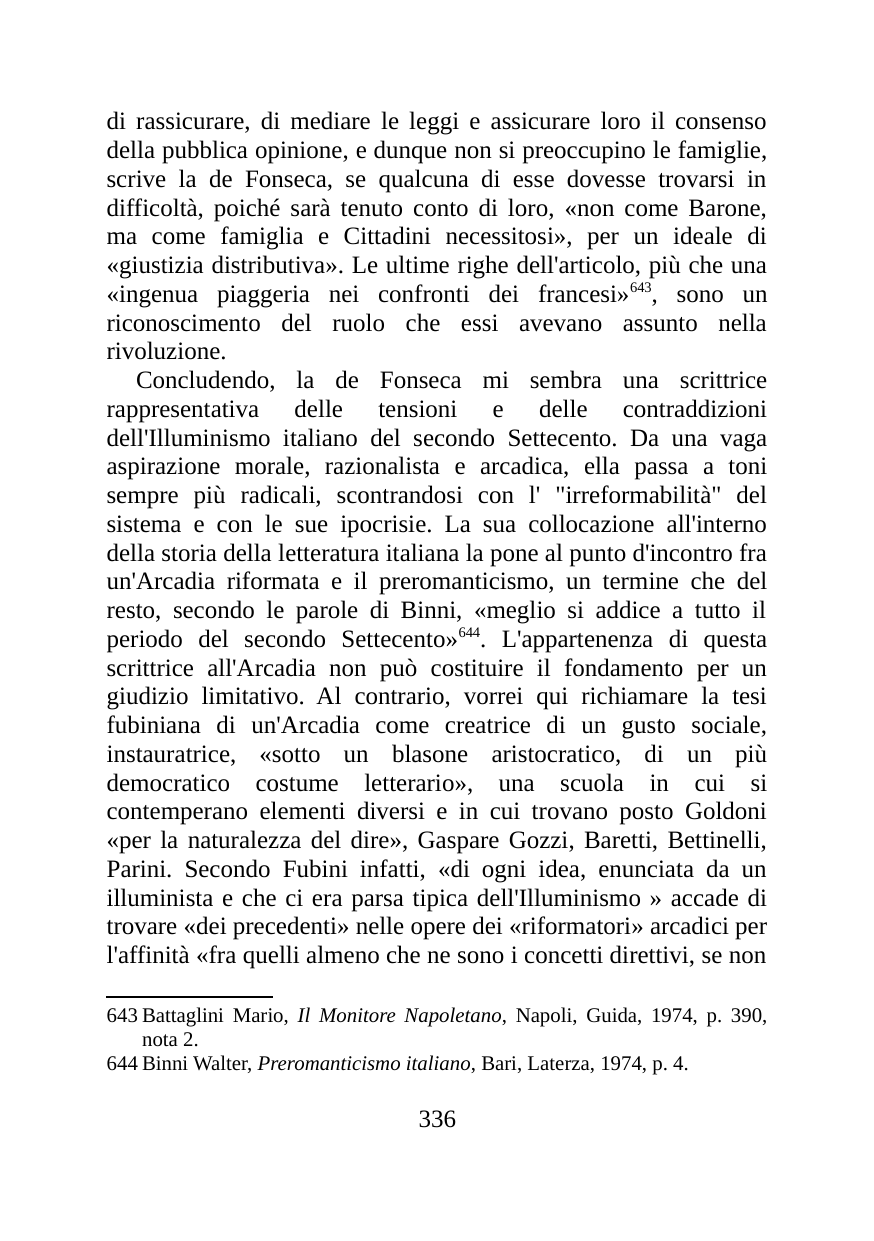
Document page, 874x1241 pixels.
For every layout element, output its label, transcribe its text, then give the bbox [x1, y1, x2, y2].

text Battaglini Mario, Il Monitore Napoletano, Napoli, Guida, 1974, p. 390, nota 2. [106, 1003, 768, 1051]
text Concludendo, la de Fonseca mi sembra una scrittrice rappresentativa delle tensioni e delle contraddizioni dell'Illuminismo italiano del secondo Settecento. Da una vaga aspirazione morale, razionalista e arcadica, ella passa a toni sempre più radicali, scontrandosi con l' "irreformabilità" del sistema e con le sue ipocrisie. La sua collocazione all'interno della storia della letteratura italiana la pone al punto d'incontro fra un'Arcadia riformata e il preromanticismo, un termine che del resto, secondo le parole di Binni, «meglio si addice a tutto il periodo del secondo Settecento». L'appartenenza di questa scrittrice all'Arcadia non può costituire il fondamento per un giudizio limitativo. Al contrario, vorrei qui richiamare la tesi fubiniana di un'Arcadia come creatrice di un gusto sociale, instauratrice, «sotto un blasone aristocratico, di un più democratico costume letterario», una scuola in cui si contemperano elementi diversi e in cui trovano posto Goldoni «per la naturalezza del dire», Gaspare Gozzi, Baretti, Bettinelli, Parini. Secondo Fubini infatti, «di ogni idea, enunciata da un illuminista e che ci era parsa tipica dell'Illuminismo » accade di trovare «dei precedenti» nelle opere dei «riformatori» arcadici per l'affinità «fra quelli almeno che ne sono i concetti direttivi, se non [106, 365, 768, 969]
text Binni Walter, Preromanticismo italiano, Bari, Laterza, 1974, p. 4. [106, 1051, 768, 1075]
text di rassicurare, di mediare le leggi e assicurare loro il consenso della pubblica opinione, e dunque non si preoccupino le famiglie, scrive la de Fonseca, se qualcuna di esse dovesse trovarsi in difficoltà, poiché sarà tenuto conto di loro, «non come Barone, ma come famiglia e Cittadini necessitosi», per un ideale di «giustizia distributiva». Le ultime righe dell'articolo, più che una «ingenua piaggeria nei confronti dei francesi», sono un riconoscimento del ruolo che essi avevano assunto nella rivoluzione. [106, 106, 768, 365]
